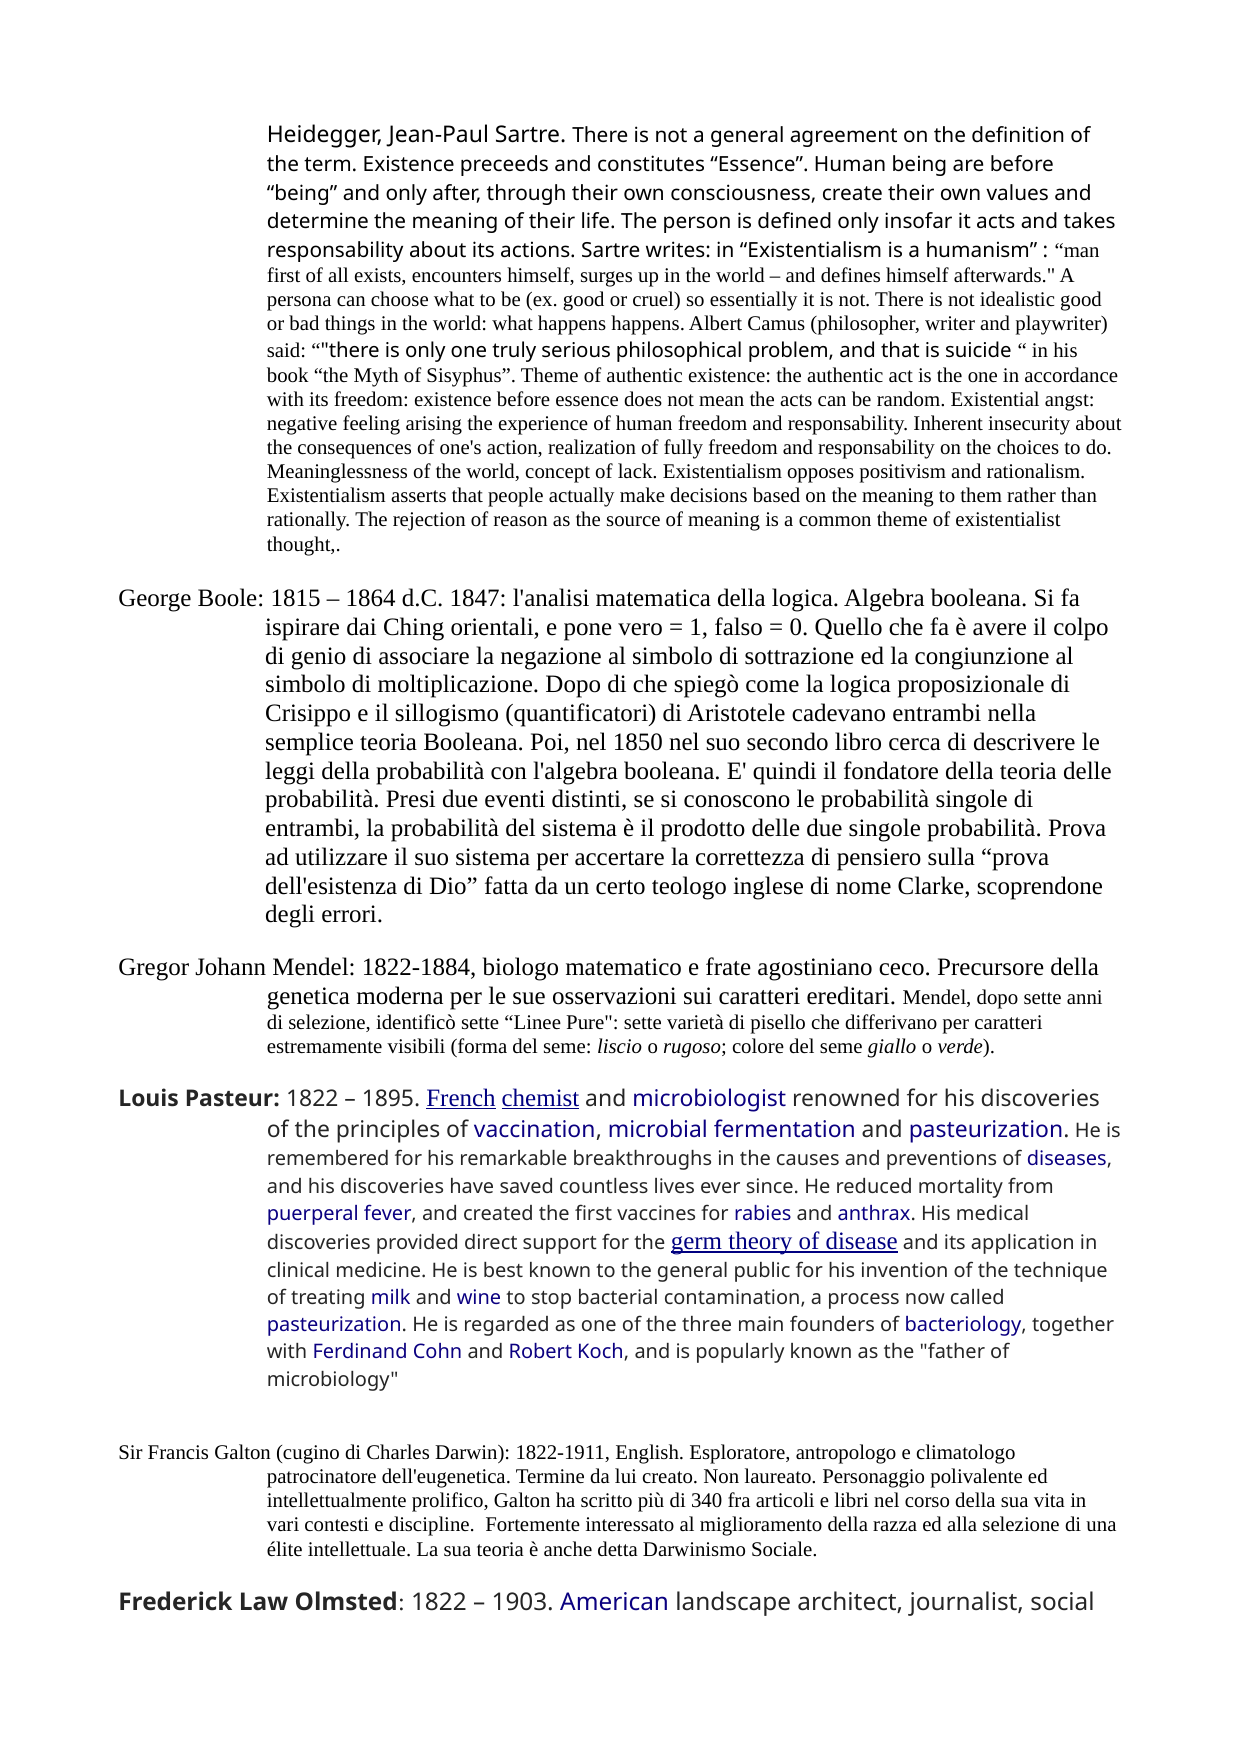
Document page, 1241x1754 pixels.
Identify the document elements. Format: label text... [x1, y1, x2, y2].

text Louis Pasteur: 1822 – 1895. French chemist and microbiologist renowned for his discoveries of the principles of vaccination, microbial fermentation and pasteurization. He is remembered for his remarkable breakthroughs in the causes and preventions of diseases, and his discoveries have saved countless lives ever since. He reduced mortality from puerperal fever, and created the first vaccines for rabies and anthrax. His medical discoveries provided direct support for the germ theory of disease and its application in clinical medicine. He is best known to the general public for his invention of the technique of treating milk and wine to stop bacterial contamination, a process now called pasteurization. He is regarded as one of the three main founders of bacteriology, together with Ferdinand Cohn and Robert Koch, and is popularly known as the "father of microbiology" [118, 1082, 1122, 1392]
text Heidegger, Jean-Paul Sartre. There is not a general agreement on the definition of the term. Existence preceeds and constitutes “Essence”. Human being are before “being” and only after, through their own consciousness, create their own values and determine the meaning of their life. The person is defined only insofar it acts and takes responsability about its actions. Sartre writes: in “Existentialism is a humanism” : “man first of all exists, encounters himself, surges up in the world – and defines himself afterwards." A persona can choose what to be (ex. good or cruel) so essentially it is not. There is not idealistic good or bad things in the world: what happens happens. Albert Camus (philosopher, writer and playwriter) said: “"there is only one truly serious philosophical problem, and that is suicide “ in his book “the Myth of Sisyphus”. Theme of authentic existence: the authentic act is the one in accordance with its freedom: existence before essence does not mean the acts can be random. Existential angst: negative feeling arising the experience of human freedom and responsability. Inherent insecurity about the consequences of one's action, realization of fully freedom and responsability on the choices to do. Meaninglessness of the world, concept of lack. Existentialism opposes positivism and rationalism. Existentialism asserts that people actually make decisions based on the meaning to them rather than rationally. The rejection of reason as the source of meaning is a common theme of existentialist thought,. [118, 118, 1122, 556]
text George Boole: 1815 – 1864 d.C. 1847: l'analisi matematica della logica. Algebra booleana. Si fa ispirare dai Ching orientali, e pone vero = 1, falso = 0. Quello che fa è avere il colpo di genio di associare la negazione al simbolo di sottrazione ed la congiunzione al simbolo di moltiplicazione. Dopo di che spiegò come la logica proposizionale di Crisippo e il sillogismo (quantificatori) di Aristotele cadevano entrambi nella semplice teoria Booleana. Poi, nel 1850 nel suo secondo libro cerca di descrivere le leggi della probabilità con l'algebra booleana. E' quindi il fondatore della teoria delle probabilità. Presi due eventi distinti, se si conoscono le probabilità singole di entrambi, la probabilità del sistema è il prodotto delle due singole probabilità. Prova ad utilizzare il suo sistema per accertare la correttezza di pensiero sulla “prova dell'esistenza di Dio” fatta da un certo teologo inglese di nome Clarke, scoprendone degli errori. [118, 583, 1122, 928]
text Gregor Johann Mendel: 1822-1884, biologo matematico e frate agostiniano ceco. Precursore della genetica moderna per le sue osservazioni sui caratteri ereditari. Mendel, dopo sette anni di selezione, identificò sette “Linee Pure": sette varietà di pisello che differivano per caratteri estremamente visibili (forma del seme: liscio o rugoso; colore del seme giallo o verde). [118, 952, 1122, 1058]
text Sir Francis Galton (cugino di Charles Darwin): 1822-1911, English. Esploratore, antropologo e climatologo patrocinatore dell'eugenetica. Termine da lui creato. Non laureato. Personaggio polivalente ed intellettualmente prolifico, Galton ha scritto più di 340 fra articoli e libri nel corso della sua vita in vari contesti e discipline. Fortemente interessato al miglioramento della razza ed alla selezione di una élite intellettuale. La sua teoria è anche detta Darwinismo Sociale. [118, 1440, 1122, 1561]
text Frederick Law Olmsted: 1822 – 1903. American landscape architect, journalist, social [118, 1584, 1122, 1618]
